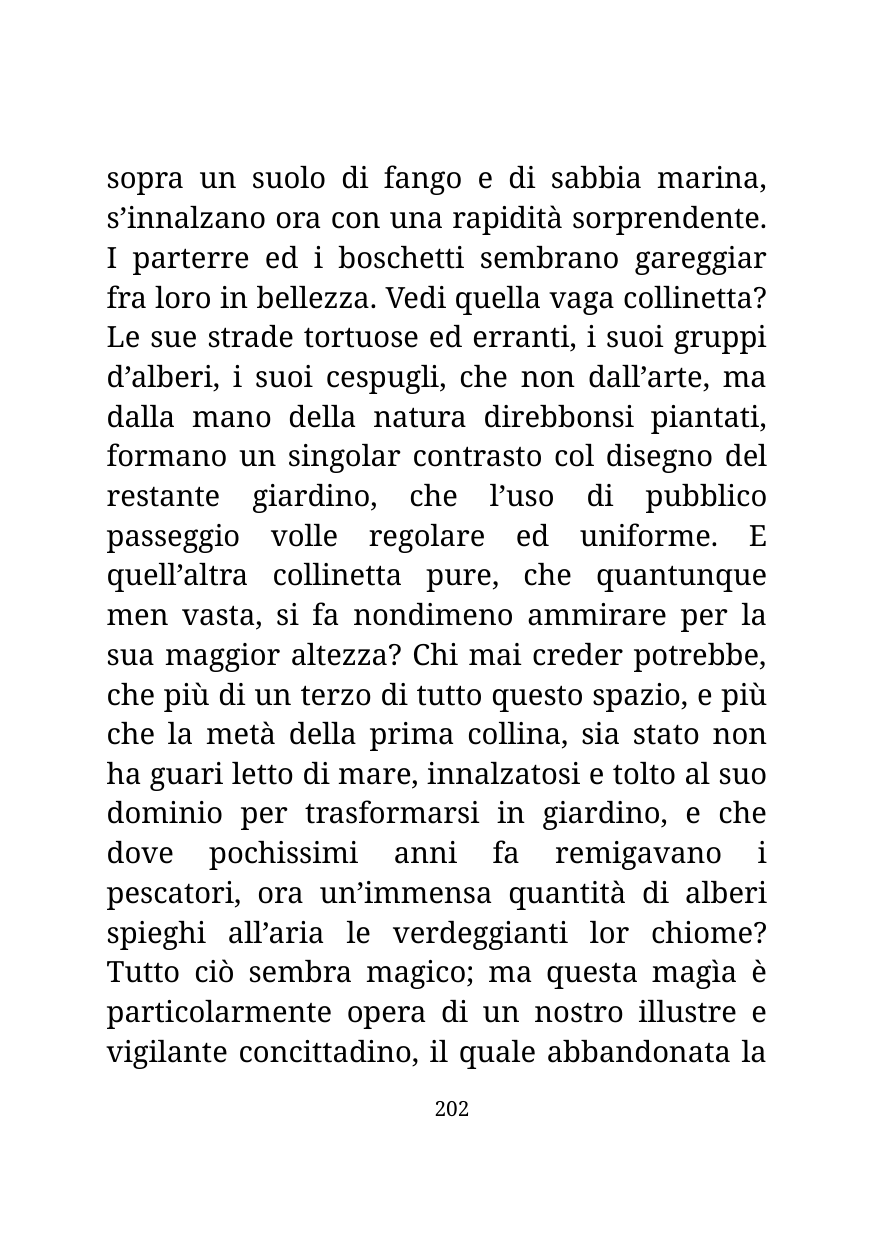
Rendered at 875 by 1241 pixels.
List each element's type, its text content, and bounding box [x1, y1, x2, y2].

text sopra un suolo di fango e di sabbia marina, s’innalzano ora con una rapidità sorprendente. I parterre ed i boschetti sembrano gareggiar fra loro in bellezza. Vedi quella vaga collinetta? Le sue strade tortuose ed erranti, i suoi gruppi d’alberi, i suoi cespugli, che non dall’arte, ma dalla mano della natura direbbonsi piantati, formano un singolar contrasto col disegno del restante giardino, che l’uso di pubblico passeggio volle regolare ed uniforme. E quell’altra collinetta pure, che quantunque men vasta, si fa nondimeno ammirare per la sua maggior altezza? Chi mai creder potrebbe, che più di un terzo di tutto questo spazio, e più che la metà della prima collina, sia stato non ha guari letto di mare, innalzatosi e tolto al suo dominio per trasformarsi in giardino, e che dove pochissimi anni fa remigavano i pescatori, ora un’immensa quantità di alberi spieghi all’aria le verdeggianti lor chiome? Tutto ciò sembra magico; ma questa magìa è particolarmente opera di un nostro illustre e vigilante concittadino, il quale abbandonata la [106, 158, 768, 1071]
